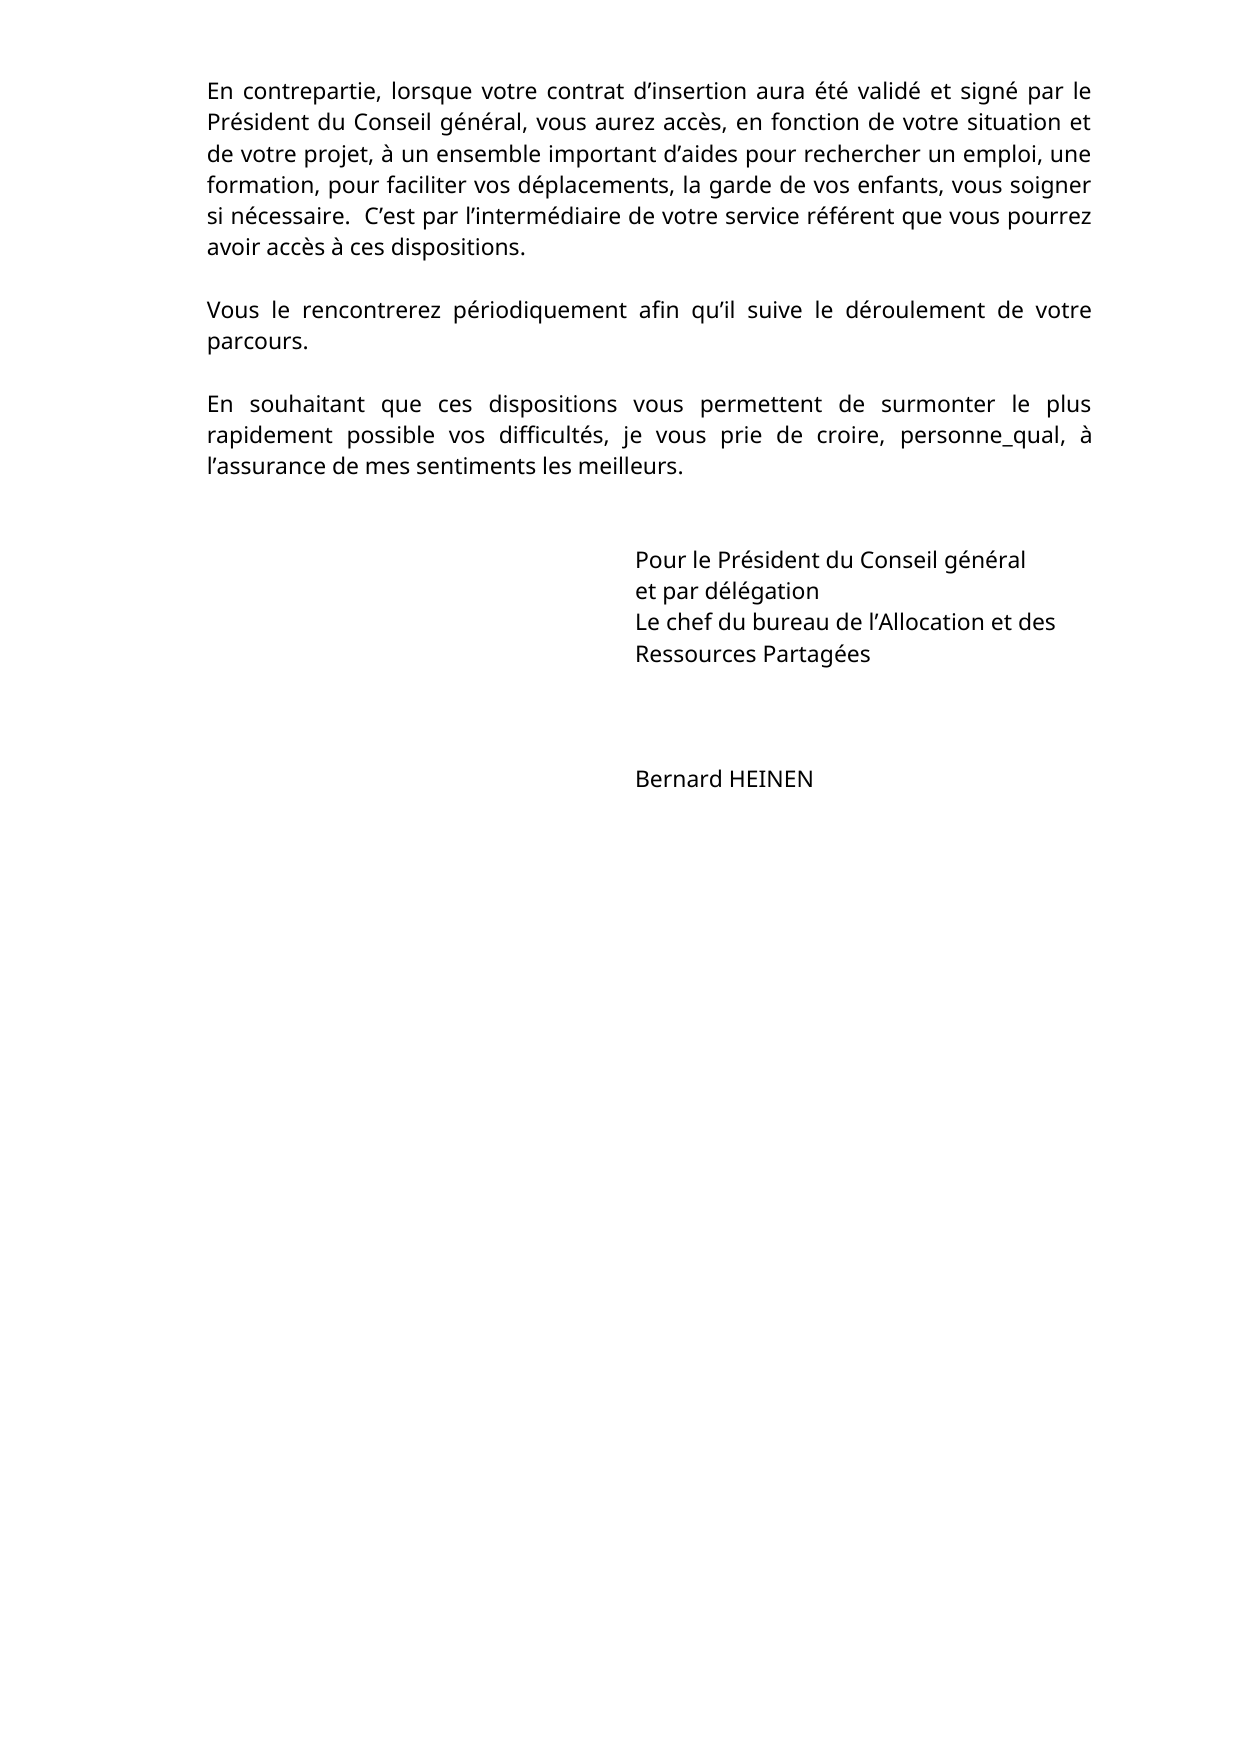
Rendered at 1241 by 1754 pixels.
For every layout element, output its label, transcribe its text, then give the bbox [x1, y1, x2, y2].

text Vous le rencontrerez périodiquement afin qu’il suive le déroulement de votre parcours. [207, 294, 1092, 356]
text Le chef du bureau de l’Allocation et des Ressources Partagées [635, 606, 1092, 669]
text Pour le Président du Conseil général [635, 544, 1092, 575]
text Bernard HEINEN [635, 762, 1092, 794]
text En contrepartie, lorsque votre contrat d’insertion aura été validé et signé par le Président du Conseil général, vous aurez accès, en fonction de votre situation et de votre projet, à un ensemble important d’aides pour rechercher un emploi, une formation, pour faciliter vos déplacements, la garde de vos enfants, vous soigner si nécessaire. C’est par l’intermédiaire de votre service référent que vous pourrez avoir accès à ces dispositions. [207, 75, 1092, 262]
text et par délégation [635, 575, 1092, 606]
text En souhaitant que ces dispositions vous permettent de surmonter le plus rapidement possible vos difficultés, je vous prie de croire, personne_qual, à l’assurance de mes sentiments les meilleurs. [207, 387, 1092, 481]
